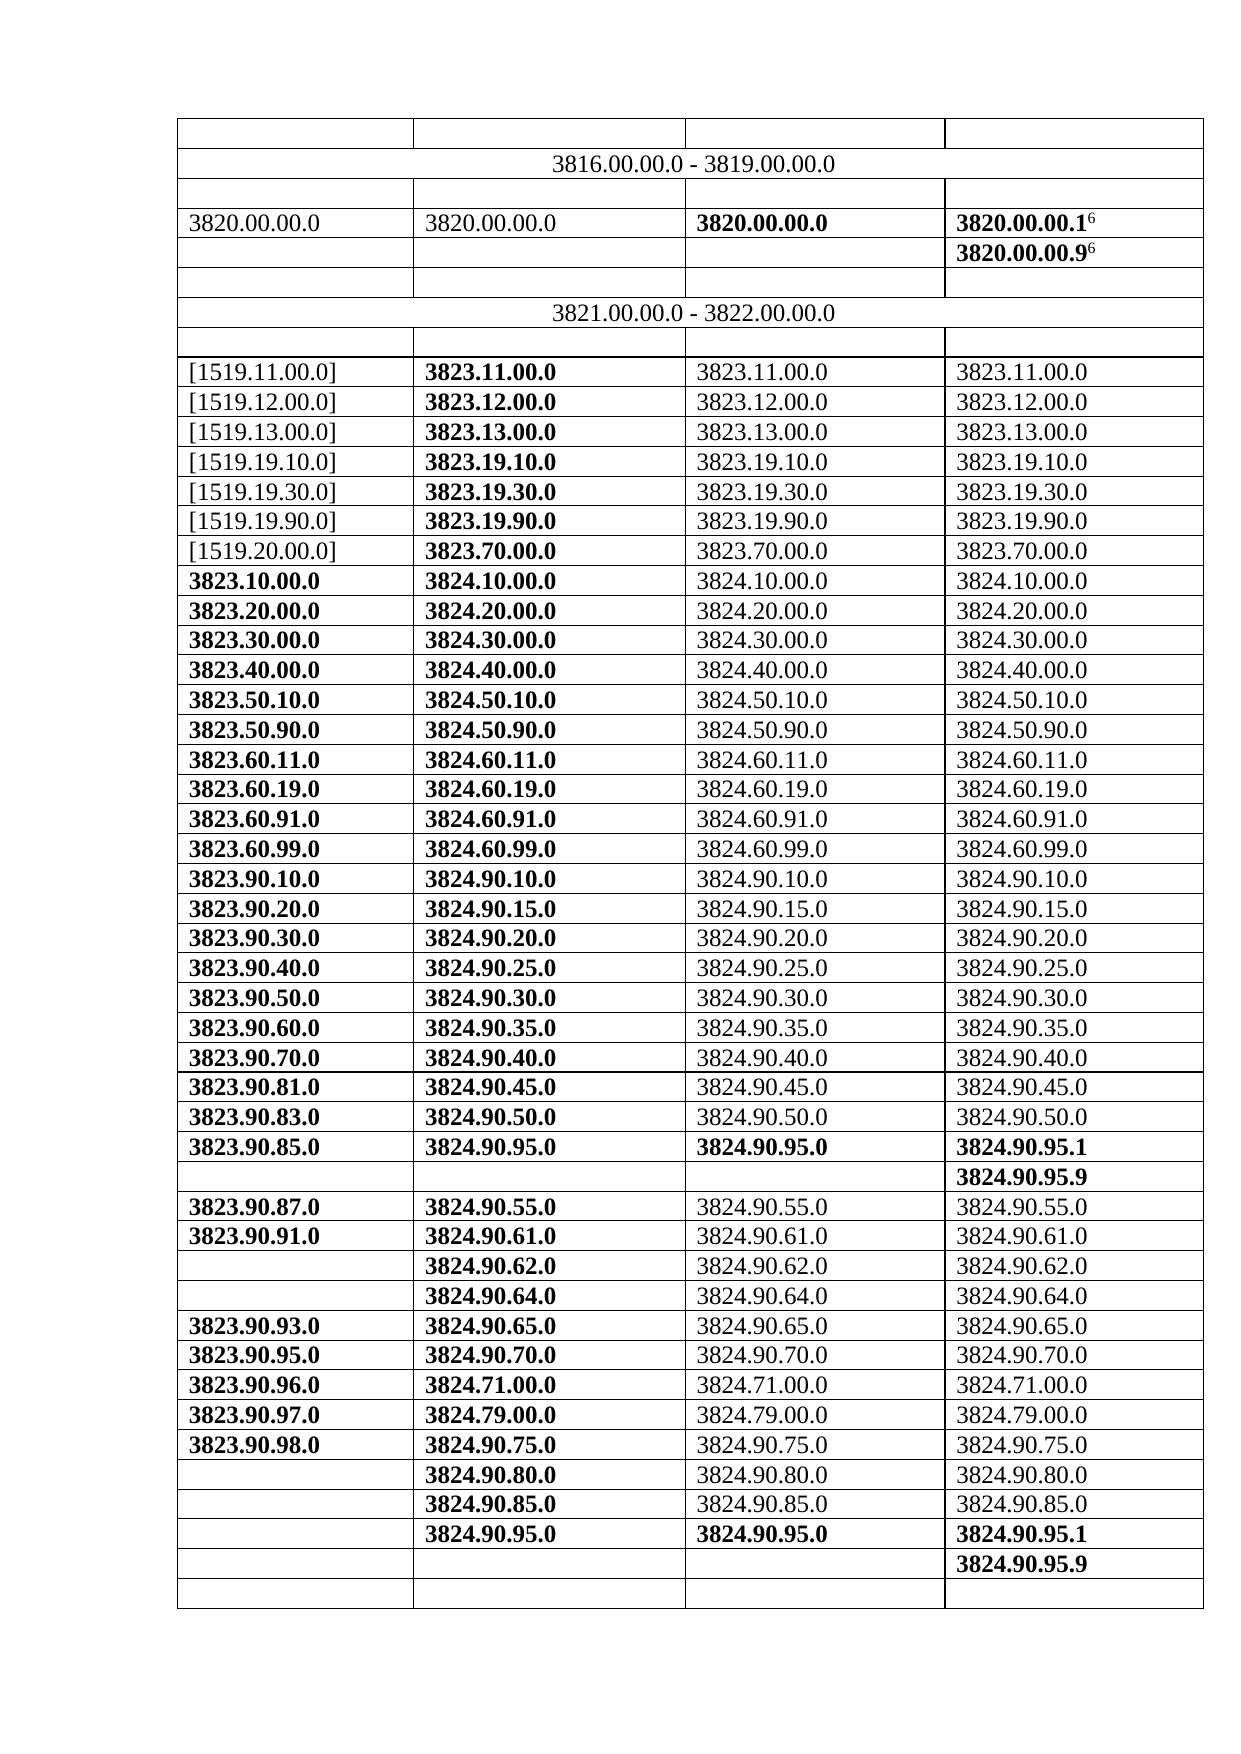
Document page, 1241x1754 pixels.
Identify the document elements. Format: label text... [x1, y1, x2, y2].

table_cell 3824.90.55.0 [414, 1192, 685, 1220]
table_cell [414, 328, 685, 356]
table_cell 3824.90.25.0 [414, 953, 685, 982]
table_cell 3824.60.91.0 [414, 804, 685, 833]
table_cell 3824.30.00.0 [946, 626, 1203, 654]
table_cell [178, 179, 413, 207]
table_cell 3824.90.95.9 [946, 1162, 1203, 1191]
table_cell 3824.60.91.0 [946, 804, 1203, 833]
table_cell 3824.71.00.0 [414, 1370, 685, 1399]
table_cell [178, 268, 413, 297]
table_cell [686, 1162, 944, 1191]
table_cell 3824.90.80.0 [946, 1460, 1203, 1488]
table_cell 3821.00.00.0 - 3822.00.00.0 [178, 298, 1203, 327]
table_cell 3824.90.25.0 [946, 953, 1203, 982]
table_cell [178, 1460, 413, 1488]
table_cell 3824.50.10.0 [414, 685, 685, 714]
table_cell 3824.90.15.0 [946, 894, 1203, 922]
table_cell 3824.50.90.0 [946, 715, 1203, 744]
table_cell 3824.90.85.0 [414, 1490, 685, 1518]
table_cell 3824.79.00.0 [686, 1400, 944, 1429]
table_cell 3823.90.30.0 [178, 924, 413, 952]
table_cell 3824.60.99.0 [686, 834, 944, 863]
table_cell 3823.70.00.0 [414, 536, 685, 565]
table_cell [178, 1281, 413, 1310]
table_cell 3823.90.60.0 [178, 1013, 413, 1042]
table_cell 3824.90.20.0 [946, 924, 1203, 952]
table_cell 3824.20.00.0 [686, 596, 944, 624]
table_cell [178, 1490, 413, 1518]
table_cell [178, 1579, 413, 1608]
table_cell 3824.90.62.0 [414, 1251, 685, 1280]
table_cell [414, 179, 685, 207]
table_cell 3823.90.50.0 [178, 983, 413, 1012]
table_cell 3820.00.00.16 [946, 209, 1203, 237]
table_cell 3823.19.90.0 [414, 506, 685, 535]
table_cell 3824.90.95.1 [946, 1132, 1203, 1161]
table_cell 3824.90.30.0 [686, 983, 944, 1012]
table_cell 3824.90.50.0 [946, 1102, 1203, 1131]
table_cell 3823.19.30.0 [686, 477, 944, 505]
table_cell 3823.40.00.0 [178, 655, 413, 684]
table_cell 3824.60.99.0 [946, 834, 1203, 863]
table_cell 3824.90.55.0 [946, 1192, 1203, 1220]
table_cell 3824.90.40.0 [946, 1043, 1203, 1071]
table_cell 3824.90.35.0 [946, 1013, 1203, 1042]
table_cell 3824.90.80.0 [414, 1460, 685, 1488]
table_cell [686, 179, 944, 207]
table_cell 3823.30.00.0 [178, 626, 413, 654]
table_cell 3824.90.10.0 [414, 864, 685, 893]
table_cell 3823.90.95.0 [178, 1341, 413, 1369]
table_cell [1519.20.00.0] [178, 536, 413, 565]
table_cell 3823.12.00.0 [946, 387, 1203, 416]
table_cell 3823.19.90.0 [686, 506, 944, 535]
table_cell [414, 268, 685, 297]
table_cell 3823.11.00.0 [414, 358, 685, 386]
table_cell 3823.50.10.0 [178, 685, 413, 714]
table_cell [946, 268, 1203, 297]
table_cell 3823.70.00.0 [946, 536, 1203, 565]
table_cell 3824.90.75.0 [946, 1430, 1203, 1459]
table_cell 3823.90.91.0 [178, 1221, 413, 1250]
table_cell [414, 1162, 685, 1191]
table_cell 3824.50.10.0 [686, 685, 944, 714]
table_cell 3823.13.00.0 [686, 417, 944, 446]
table_cell 3823.90.83.0 [178, 1102, 413, 1131]
table_cell 3823.90.81.0 [178, 1073, 413, 1101]
table_cell 3824.90.70.0 [686, 1341, 944, 1369]
table_cell [686, 119, 944, 148]
table_cell [1519.19.30.0] [178, 477, 413, 505]
table_cell 3824.90.64.0 [414, 1281, 685, 1310]
table_cell 3824.90.80.0 [686, 1460, 944, 1488]
table_cell 3823.90.96.0 [178, 1370, 413, 1399]
table_cell 3823.90.20.0 [178, 894, 413, 922]
table_cell 3824.90.95.9 [946, 1549, 1203, 1578]
table_cell 3824.40.00.0 [946, 655, 1203, 684]
table_cell 3824.90.30.0 [946, 983, 1203, 1012]
table_cell 3823.12.00.0 [414, 387, 685, 416]
table_cell [414, 1549, 685, 1578]
table_cell [1519.13.00.0] [178, 417, 413, 446]
table_cell 3824.90.95.0 [414, 1132, 685, 1161]
table_cell 3824.50.90.0 [414, 715, 685, 744]
table_cell 3824.60.19.0 [686, 775, 944, 803]
table_cell 3824.90.35.0 [686, 1013, 944, 1042]
table_cell 3824.40.00.0 [414, 655, 685, 684]
table_cell 3824.10.00.0 [414, 566, 685, 595]
table_cell 3823.19.30.0 [946, 477, 1203, 505]
table_cell [686, 268, 944, 297]
table_cell [1519.19.90.0] [178, 506, 413, 535]
table_cell 3824.71.00.0 [946, 1370, 1203, 1399]
table_cell 3824.60.11.0 [946, 745, 1203, 773]
table_cell 3823.20.00.0 [178, 596, 413, 624]
table_cell [946, 1579, 1203, 1608]
table_cell 3824.90.50.0 [686, 1102, 944, 1131]
table_cell 3824.90.95.1 [946, 1519, 1203, 1548]
table_cell 3824.90.65.0 [946, 1311, 1203, 1339]
table_cell 3824.60.11.0 [686, 745, 944, 773]
table_cell 3824.90.45.0 [414, 1073, 685, 1101]
table_cell 3823.12.00.0 [686, 387, 944, 416]
table_cell 3824.90.61.0 [686, 1221, 944, 1250]
table_cell 3823.11.00.0 [686, 358, 944, 386]
table_cell 3824.90.85.0 [946, 1490, 1203, 1518]
table_cell [946, 179, 1203, 207]
table_cell 3823.60.19.0 [178, 775, 413, 803]
table_cell 3824.60.11.0 [414, 745, 685, 773]
table_cell 3824.10.00.0 [686, 566, 944, 595]
table_cell 3823.90.97.0 [178, 1400, 413, 1429]
table_cell [178, 1519, 413, 1548]
table_cell 3824.90.95.0 [686, 1519, 944, 1548]
table_cell 3823.13.00.0 [414, 417, 685, 446]
table_cell 3824.90.75.0 [414, 1430, 685, 1459]
table_cell 3824.90.40.0 [414, 1043, 685, 1071]
table_cell 3824.90.65.0 [686, 1311, 944, 1339]
table_cell 3823.13.00.0 [946, 417, 1203, 446]
table_cell [1519.12.00.0] [178, 387, 413, 416]
table_cell 3823.90.93.0 [178, 1311, 413, 1339]
table_cell 3820.00.00.0 [414, 209, 685, 237]
table_cell 3824.60.91.0 [686, 804, 944, 833]
table_cell 3824.50.10.0 [946, 685, 1203, 714]
table_cell 3824.90.62.0 [946, 1251, 1203, 1280]
table_cell 3823.90.85.0 [178, 1132, 413, 1161]
table_cell 3823.90.98.0 [178, 1430, 413, 1459]
table_cell 3824.90.35.0 [414, 1013, 685, 1042]
table_cell 3824.60.99.0 [414, 834, 685, 863]
table_cell 3824.90.75.0 [686, 1430, 944, 1459]
table_cell [1519.19.10.0] [178, 447, 413, 476]
table_cell 3824.90.45.0 [946, 1073, 1203, 1101]
table_cell 3824.30.00.0 [686, 626, 944, 654]
table_cell 3824.60.19.0 [946, 775, 1203, 803]
table_cell 3824.90.50.0 [414, 1102, 685, 1131]
table_cell 3823.19.10.0 [686, 447, 944, 476]
table_cell 3823.19.90.0 [946, 506, 1203, 535]
table_cell [686, 328, 944, 356]
table_cell 3824.90.55.0 [686, 1192, 944, 1220]
table_cell [946, 119, 1203, 148]
table_cell 3824.90.10.0 [686, 864, 944, 893]
table_cell 3824.90.15.0 [414, 894, 685, 922]
table_cell 3824.79.00.0 [414, 1400, 685, 1429]
table_cell [1519.11.00.0] [178, 358, 413, 386]
table_cell 3824.79.00.0 [946, 1400, 1203, 1429]
table_cell 3816.00.00.0 - 3819.00.00.0 [178, 149, 1203, 178]
table_cell 3824.90.20.0 [414, 924, 685, 952]
table_cell 3823.60.91.0 [178, 804, 413, 833]
table_cell 3824.30.00.0 [414, 626, 685, 654]
table_cell 3823.90.40.0 [178, 953, 413, 982]
table_cell 3824.90.95.0 [686, 1132, 944, 1161]
table_cell [178, 119, 413, 148]
table_cell 3824.40.00.0 [686, 655, 944, 684]
table_cell 3824.90.70.0 [946, 1341, 1203, 1369]
table_cell 3824.90.65.0 [414, 1311, 685, 1339]
table_cell [414, 238, 685, 267]
table_cell 3823.19.30.0 [414, 477, 685, 505]
table_cell [178, 1549, 413, 1578]
table_cell [686, 1579, 944, 1608]
table_cell 3823.19.10.0 [414, 447, 685, 476]
table_cell 3824.90.30.0 [414, 983, 685, 1012]
table_cell 3824.90.61.0 [414, 1221, 685, 1250]
table_cell 3823.50.90.0 [178, 715, 413, 744]
table_cell 3824.90.40.0 [686, 1043, 944, 1071]
table_cell 3824.90.45.0 [686, 1073, 944, 1101]
table_cell 3823.90.10.0 [178, 864, 413, 893]
table_cell 3824.60.19.0 [414, 775, 685, 803]
table_cell 3824.90.62.0 [686, 1251, 944, 1280]
table_cell 3824.71.00.0 [686, 1370, 944, 1399]
table_cell 3823.10.00.0 [178, 566, 413, 595]
table_cell 3824.90.25.0 [686, 953, 944, 982]
table_cell 3824.90.61.0 [946, 1221, 1203, 1250]
table_cell [414, 119, 685, 148]
table_cell 3824.90.64.0 [686, 1281, 944, 1310]
table_cell 3824.50.90.0 [686, 715, 944, 744]
table_cell [414, 1579, 685, 1608]
table_cell [178, 238, 413, 267]
table_cell 3824.90.95.0 [414, 1519, 685, 1548]
table_cell 3823.70.00.0 [686, 536, 944, 565]
table_cell [946, 328, 1203, 356]
table_cell 3824.20.00.0 [946, 596, 1203, 624]
table_cell 3824.90.10.0 [946, 864, 1203, 893]
table_cell 3824.90.20.0 [686, 924, 944, 952]
table_cell [178, 1251, 413, 1280]
table_cell 3823.19.10.0 [946, 447, 1203, 476]
table_cell 3820.00.00.0 [178, 209, 413, 237]
table_cell 3823.11.00.0 [946, 358, 1203, 386]
table_cell [686, 238, 944, 267]
table_cell [178, 328, 413, 356]
table_cell [178, 1162, 413, 1191]
table_cell 3824.90.64.0 [946, 1281, 1203, 1310]
table_cell [686, 1549, 944, 1578]
table_cell 3824.20.00.0 [414, 596, 685, 624]
table_cell 3824.10.00.0 [946, 566, 1203, 595]
table_cell 3823.60.11.0 [178, 745, 413, 773]
table_cell 3824.90.85.0 [686, 1490, 944, 1518]
table_cell 3824.90.15.0 [686, 894, 944, 922]
table_cell 3824.90.70.0 [414, 1341, 685, 1369]
table_cell 3820.00.00.0 [686, 209, 944, 237]
table_cell 3820.00.00.96 [946, 238, 1203, 267]
table_cell 3823.90.87.0 [178, 1192, 413, 1220]
table_cell 3823.60.99.0 [178, 834, 413, 863]
table_cell 3823.90.70.0 [178, 1043, 413, 1071]
